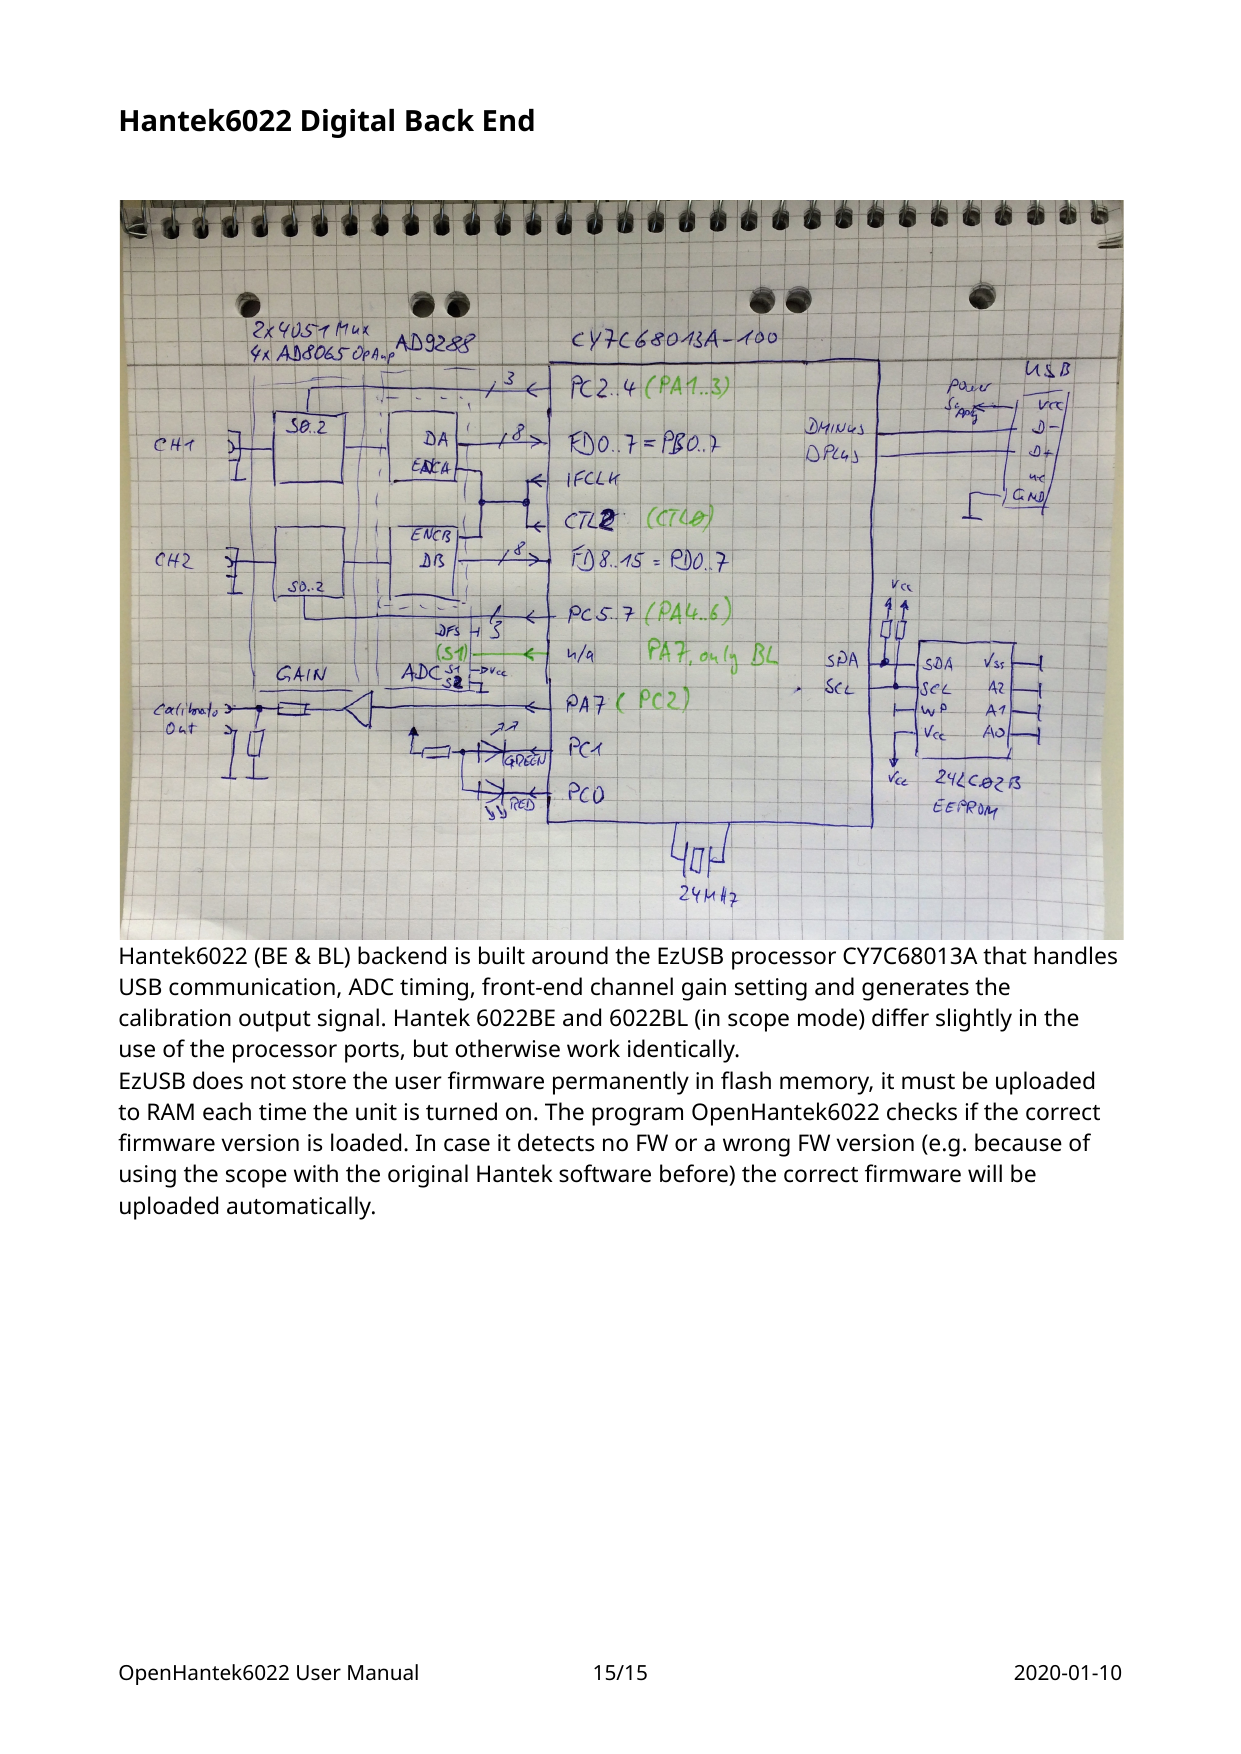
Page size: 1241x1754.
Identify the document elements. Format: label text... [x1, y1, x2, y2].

text Hantek6022 (BE & BL) backend is built around the EzUSB processor CY7C68013A that handles USB communication, ADC timing, front-end channel gain setting and generates the calibration output signal. Hantek 6022BE and 6022BL (in scope mode) differ slightly in the use of the processor ports, but otherwise work identically. [118, 871, 1122, 1064]
picture [119, 200, 1124, 940]
subtitle Hantek6022 Digital Back End [118, 100, 1122, 140]
text EzUSB does not store the user firmware permanently in flash memory, it must be uploaded to RAM each time the unit is turned on. The program OpenHantek6022 checks if the correct firmware version is loaded. In case it detects no FW or a wrong FW version (e.g. because of using the scope with the original Hantek software before) the correct firmware will be uploaded automatically. [118, 1064, 1122, 1221]
